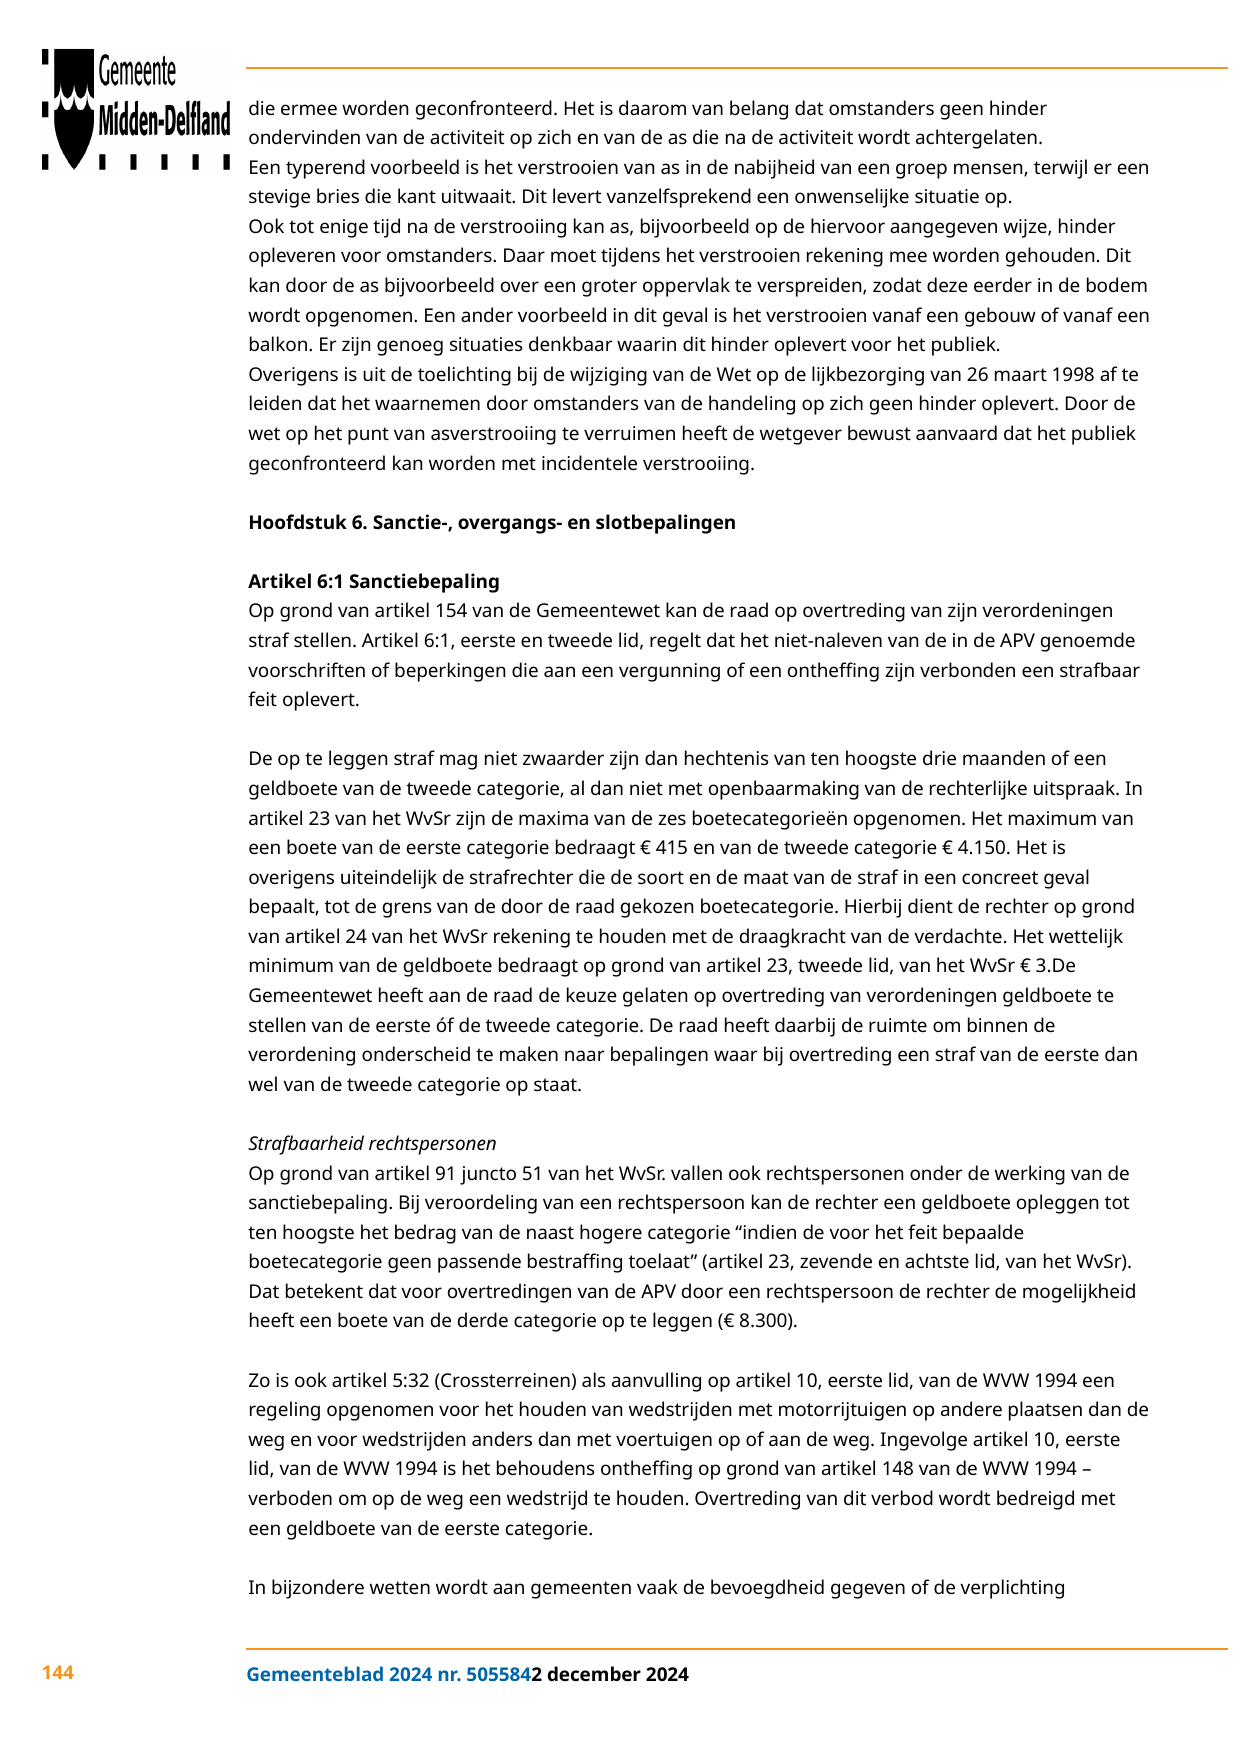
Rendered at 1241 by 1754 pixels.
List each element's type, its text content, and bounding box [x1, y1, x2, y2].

picture [41, 47, 231, 172]
text In bijzondere wetten wordt aan gemeenten vaak de bevoegdheid gegeven of de verplichting [248, 1574, 1152, 1600]
text Artikel 6:1 Sanctiebepaling [248, 568, 1152, 594]
text De op te leggen straf mag niet zwaarder zijn dan hechtenis van ten hoogste drie maanden of een geldboete van de tweede categorie, al dan niet met openbaarmaking van de rechterlijke uitspraak. In artikel 23 van het WvSr zijn de maxima van de zes boetecategorieën opgenomen. Het maximum van een boete van de eerste categorie bedraagt € 415 en van de tweede categorie € 4.150. Het is overigens uiteindelijk de strafrechter die de soort en de maat van de straf in een concreet geval bepaalt, tot de grens van de door de raad gekozen boetecategorie. Hierbij dient de rechter op grond van artikel 24 van het WvSr rekening te houden met de draagkracht van de verdachte. Het wettelijk minimum van de geldboete bedraagt op grond van artikel 23, tweede lid, van het WvSr € 3.De Gemeentewet heeft aan de raad de keuze gelaten op overtreding van verordeningen geldboete te stellen van de eerste óf de tweede categorie. De raad heeft daarbij de ruimte om binnen de verordening onderscheid te maken naar bepalingen waar bij overtreding een straf van de eerste dan wel van de tweede categorie op staat. [248, 746, 1152, 1097]
text Op grond van artikel 91 juncto 51 van het WvSr. vallen ook rechtspersonen onder de werking van de sanctiebepaling. Bij veroordeling van een rechtspersoon kan de rechter een geldboete opleggen tot ten hoogste het bedrag van de naast hogere categorie “indien de voor het feit bepaalde boetecategorie geen passende bestraffing toelaat” (artikel 23, zevende en achtste lid, van het WvSr). Dat betekent dat voor overtredingen van de APV door een rechtspersoon de rechter de mogelijkheid heeft een boete van de derde categorie op te leggen (€ 8.300). [248, 1160, 1152, 1333]
text Op grond van artikel 154 van de Gemeentewet kan de raad op overtreding van zijn verordeningen straf stellen. Artikel 6:1, eerste en tweede lid, regelt dat het niet-naleven van de in de APV genoemde voorschriften of beperkingen die aan een vergunning of een ontheffing zijn verbonden een strafbaar feit oplevert. [248, 598, 1152, 712]
text Zo is ook artikel 5:32 (Crossterreinen) als aanvulling op artikel 10, eerste lid, van de WVW 1994 een regeling opgenomen voor het houden van wedstrijden met motorrijtuigen op andere plaatsen dan de weg en voor wedstrijden anders dan met voertuigen op of aan de weg. Ingevolge artikel 10, eerste lid, van de WVW 1994 is het behoudens ontheffing op grond van artikel 148 van de WVW 1994 – verboden om op de weg een wedstrijd te houden. Overtreding van dit verbod wordt bedreigd met een geldboete van de eerste categorie. [248, 1367, 1152, 1541]
text Een typerend voorbeeld is het verstrooien van as in de nabijheid van een groep mensen, terwijl er een stevige bries die kant uitwaait. Dit levert vanzelfsprekend een onwenselijke situatie op. [248, 154, 1152, 209]
text Strafbaarheid rechtspersonen [248, 1130, 1152, 1156]
text Hoofdstuk 6. Sanctie-, overgangs- en slotbepalingen [248, 509, 1152, 535]
text Ook tot enige tijd na de verstrooiing kan as, bijvoorbeeld op de hiervoor aangegeven wijze, hinder opleveren voor omstanders. Daar moet tijdens het verstrooien rekening mee worden gehouden. Dit kan door de as bijvoorbeeld over een groter oppervlak te verspreiden, zodat deze eerder in de bodem wordt opgenomen. Een ander voorbeeld in dit geval is het verstrooien vanaf een gebouw of vanaf een balkon. Er zijn genoeg situaties denkbaar waarin dit hinder oplevert voor het publiek. [248, 213, 1152, 357]
text die ermee worden geconfronteerd. Het is daarom van belang dat omstanders geen hinder ondervinden van de activiteit op zich en van de as die na de activiteit wordt achtergelaten. [248, 95, 1152, 150]
text Overigens is uit de toelichting bij de wijziging van de Wet op de lijkbezorging van 26 maart 1998 af te leiden dat het waarnemen door omstanders van de handeling op zich geen hinder oplevert. Door de wet op het punt van asverstrooiing te verruimen heeft de wetgever bewust aanvaard dat het publiek geconfronteerd kan worden met incidentele verstrooiing. [248, 361, 1152, 476]
